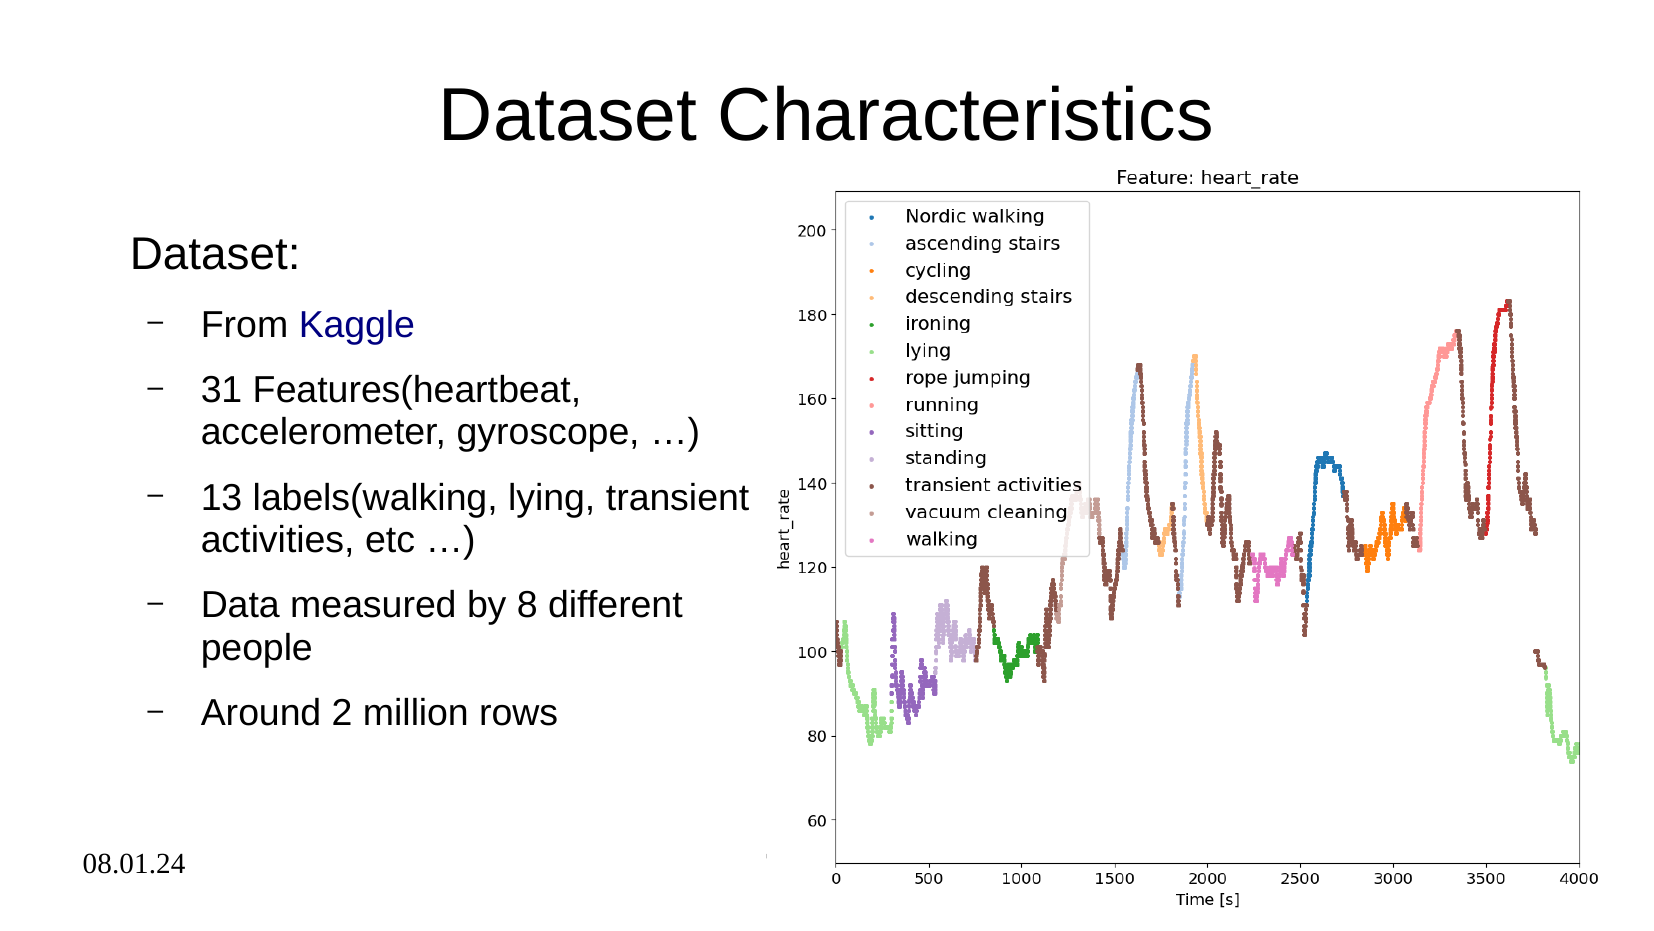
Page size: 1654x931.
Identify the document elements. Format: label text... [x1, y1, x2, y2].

picture [767, 161, 1607, 916]
list Dataset: From Kaggle 31 Features(heartbeat, accelerometer, gyroscope, …) 13 labels(walking, lying, transient activities, etc …) Data measured by 8 different people Around 2 million rows [59, 228, 767, 768]
title Dataset Characteristics [82, 37, 1571, 193]
